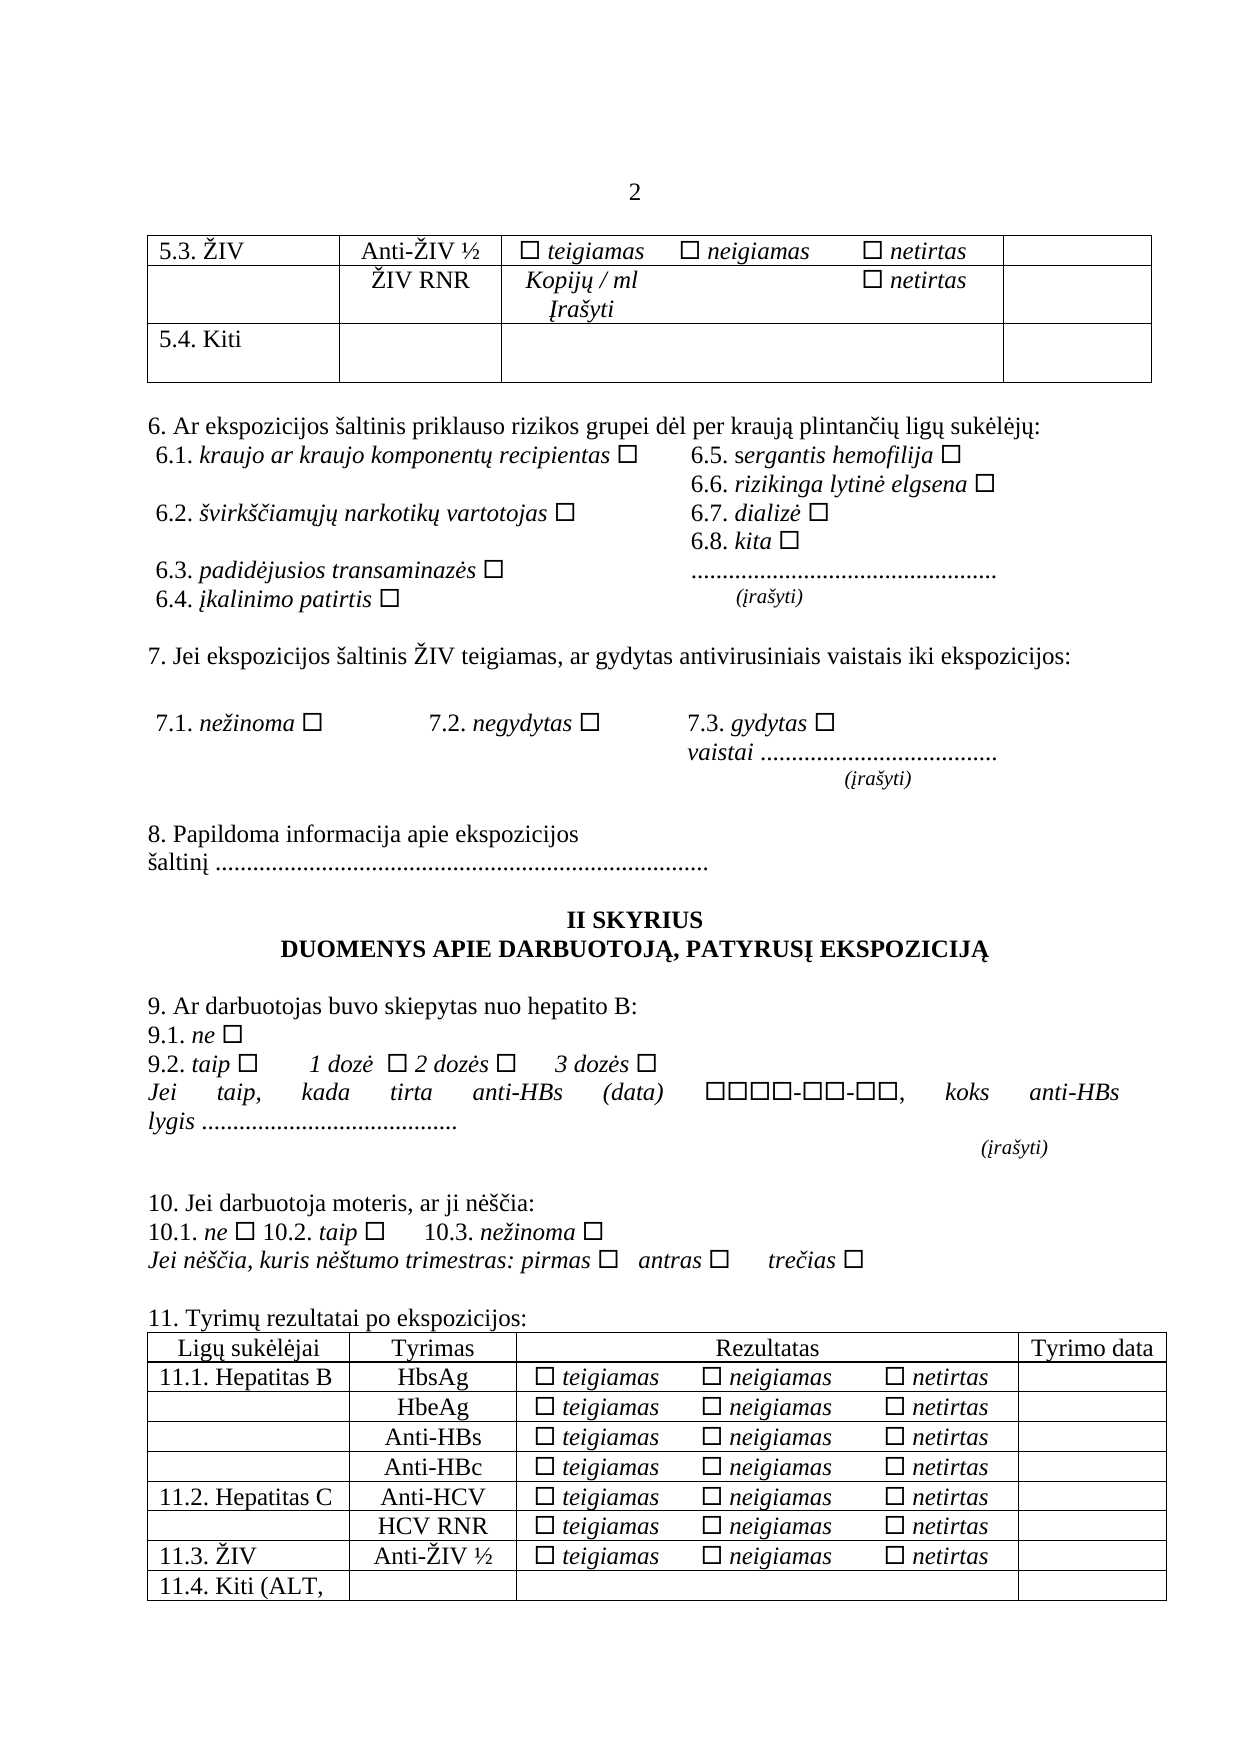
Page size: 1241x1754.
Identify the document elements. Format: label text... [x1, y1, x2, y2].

text 11. Tyrimų rezultatai po ekspozicijos: [148, 1303, 1122, 1332]
table_cell  teigiamas [517, 1422, 679, 1451]
table_cell ŽIV RNR [340, 266, 501, 323]
table_cell  netirtas [856, 1422, 1018, 1451]
text (įrašyti) [148, 1135, 1122, 1159]
table_cell [1004, 236, 1151, 264]
text 9.2. taip  1 dozė  2 dozės  3 dozės  [148, 1049, 1122, 1077]
table_cell  teigiamas [517, 1392, 679, 1421]
table_header Ligų sukėlėjai [148, 1333, 349, 1361]
table_cell  neigiamas [679, 1363, 856, 1391]
table_cell  netirtas [826, 266, 1003, 323]
table_cell  teigiamas [517, 1482, 679, 1510]
table_cell 11.1. Hepatitas B [148, 1363, 349, 1391]
table_cell [1019, 1363, 1166, 1391]
table_cell [1019, 1482, 1166, 1510]
text II SKYRIUS [148, 905, 1122, 934]
table_cell  netirtas [856, 1392, 1018, 1421]
table_cell  netirtas [856, 1452, 1018, 1481]
table_cell [1004, 324, 1151, 382]
table_cell [1019, 1422, 1166, 1451]
table_header Rezultatas [517, 1333, 1018, 1361]
table_header Tyrimas [350, 1333, 516, 1361]
table_cell [826, 324, 1003, 382]
table_header Tyrimo data [1019, 1333, 1166, 1361]
table_cell [148, 1392, 349, 1421]
table_cell 11.2. Hepatitas C [148, 1482, 349, 1510]
table_cell 6.2. švirkščiamųjų narkotikų vartotojas  [144, 498, 679, 555]
table_cell [517, 1571, 679, 1600]
table_cell  teigiamas [517, 1452, 679, 1481]
table_cell  neigiamas [679, 1392, 856, 1421]
table_cell HCV RNR [350, 1511, 516, 1540]
table_cell [679, 1571, 856, 1600]
text 6. Ar ekspozicijos šaltinis priklauso rizikos grupei dėl per kraują plintančių ligų sukėlėjų: [148, 411, 1122, 440]
table_cell [1004, 266, 1151, 323]
table_cell 6.7. dializė  6.8. kita  [679, 498, 1137, 555]
text Jei taip, kada tirta anti-HBs (data) --, koks anti-HBs lygis ......................................... [148, 1077, 1122, 1135]
table_header 7.3. gydytas  vaistai ...................................... (įrašyti) [676, 709, 1015, 790]
text Jei nėščia, kuris nėštumo trimestras: pirmas  antras  trečias  [148, 1245, 1122, 1274]
table_cell HbsAg [350, 1363, 516, 1391]
table_cell 5.3. ŽIV [148, 236, 339, 264]
table_cell  netirtas [856, 1541, 1018, 1570]
table_header 7.2. negydytas  [354, 709, 676, 790]
table_cell [350, 1571, 516, 1600]
table_cell  neigiamas [679, 1511, 856, 1540]
table_cell Kopijų / ml Įrašyti [502, 266, 664, 323]
table_cell [664, 324, 826, 382]
table_cell  teigiamas [517, 1363, 679, 1391]
table_cell  neigiamas [679, 1422, 856, 1451]
table_cell Anti-HBc [350, 1452, 516, 1481]
table_cell  neigiamas [679, 1452, 856, 1481]
table_cell Anti-ŽIV ½ [350, 1541, 516, 1570]
table_cell [1019, 1392, 1166, 1421]
table_cell  neigiamas [679, 1482, 856, 1510]
text 8. Papildoma informacija apie ekspozicijos šaltinį ............................................................................... [148, 819, 1122, 876]
text 10. Jei darbuotoja moteris, ar ji nėščia: [148, 1188, 1122, 1217]
table_cell [664, 266, 826, 323]
table_header 6.1. kraujo ar kraujo komponentų recipientas  [144, 440, 679, 498]
text 9.1. ne  [148, 1020, 1122, 1049]
table_cell  netirtas [856, 1363, 1018, 1391]
table_header 6.5. sergantis hemofilija  6.6. rizikinga lytinė elgsena  [679, 440, 1137, 498]
table_cell  netirtas [856, 1482, 1018, 1510]
table_cell 11.3. ŽIV [148, 1541, 349, 1570]
text DUOMENYS APIE DARBUOTOJĄ, PATYRUSĮ EKSPOZICIJĄ [148, 934, 1122, 962]
table_cell  teigiamas [502, 236, 664, 264]
table_cell 5.4. Kiti [148, 324, 339, 382]
table_cell  teigiamas [517, 1511, 679, 1540]
table_cell  neigiamas [664, 236, 826, 264]
table_cell Anti-HCV [350, 1482, 516, 1510]
table_cell [148, 1511, 349, 1540]
table_cell ................................................. (įrašyti) [679, 555, 1137, 613]
table_cell  netirtas [856, 1511, 1018, 1540]
table_cell HbeAg [350, 1392, 516, 1421]
table_cell [1019, 1571, 1166, 1600]
table_cell [502, 324, 664, 382]
table_cell [1019, 1511, 1166, 1540]
table_cell [148, 266, 339, 323]
table_cell 6.3. padidėjusios transaminazės  6.4. įkalinimo patirtis  [144, 555, 679, 613]
table_cell [148, 1452, 349, 1481]
text 7. Jei ekspozicijos šaltinis ŽIV teigiamas, ar gydytas antivirusiniais vaistais iki ekspozicijos: [148, 641, 1122, 670]
table_cell  netirtas [826, 236, 1003, 264]
table_header 7.1. nežinoma  [144, 709, 353, 790]
table_cell 11.4. Kiti (ALT, [148, 1571, 349, 1600]
table_cell  teigiamas [517, 1541, 679, 1570]
table_cell [340, 324, 501, 382]
text 10.1. ne  10.2. taip  10.3. nežinoma  [148, 1217, 1122, 1245]
table_cell Anti-ŽIV ½ [340, 236, 501, 264]
table_cell [856, 1571, 1018, 1600]
table_cell [1019, 1452, 1166, 1481]
table_cell [1019, 1541, 1166, 1570]
text 9. Ar darbuotojas buvo skiepytas nuo hepatito B: [148, 991, 1122, 1020]
table_cell Anti-HBs [350, 1422, 516, 1451]
table_cell [148, 1422, 349, 1451]
table_cell  neigiamas [679, 1541, 856, 1570]
